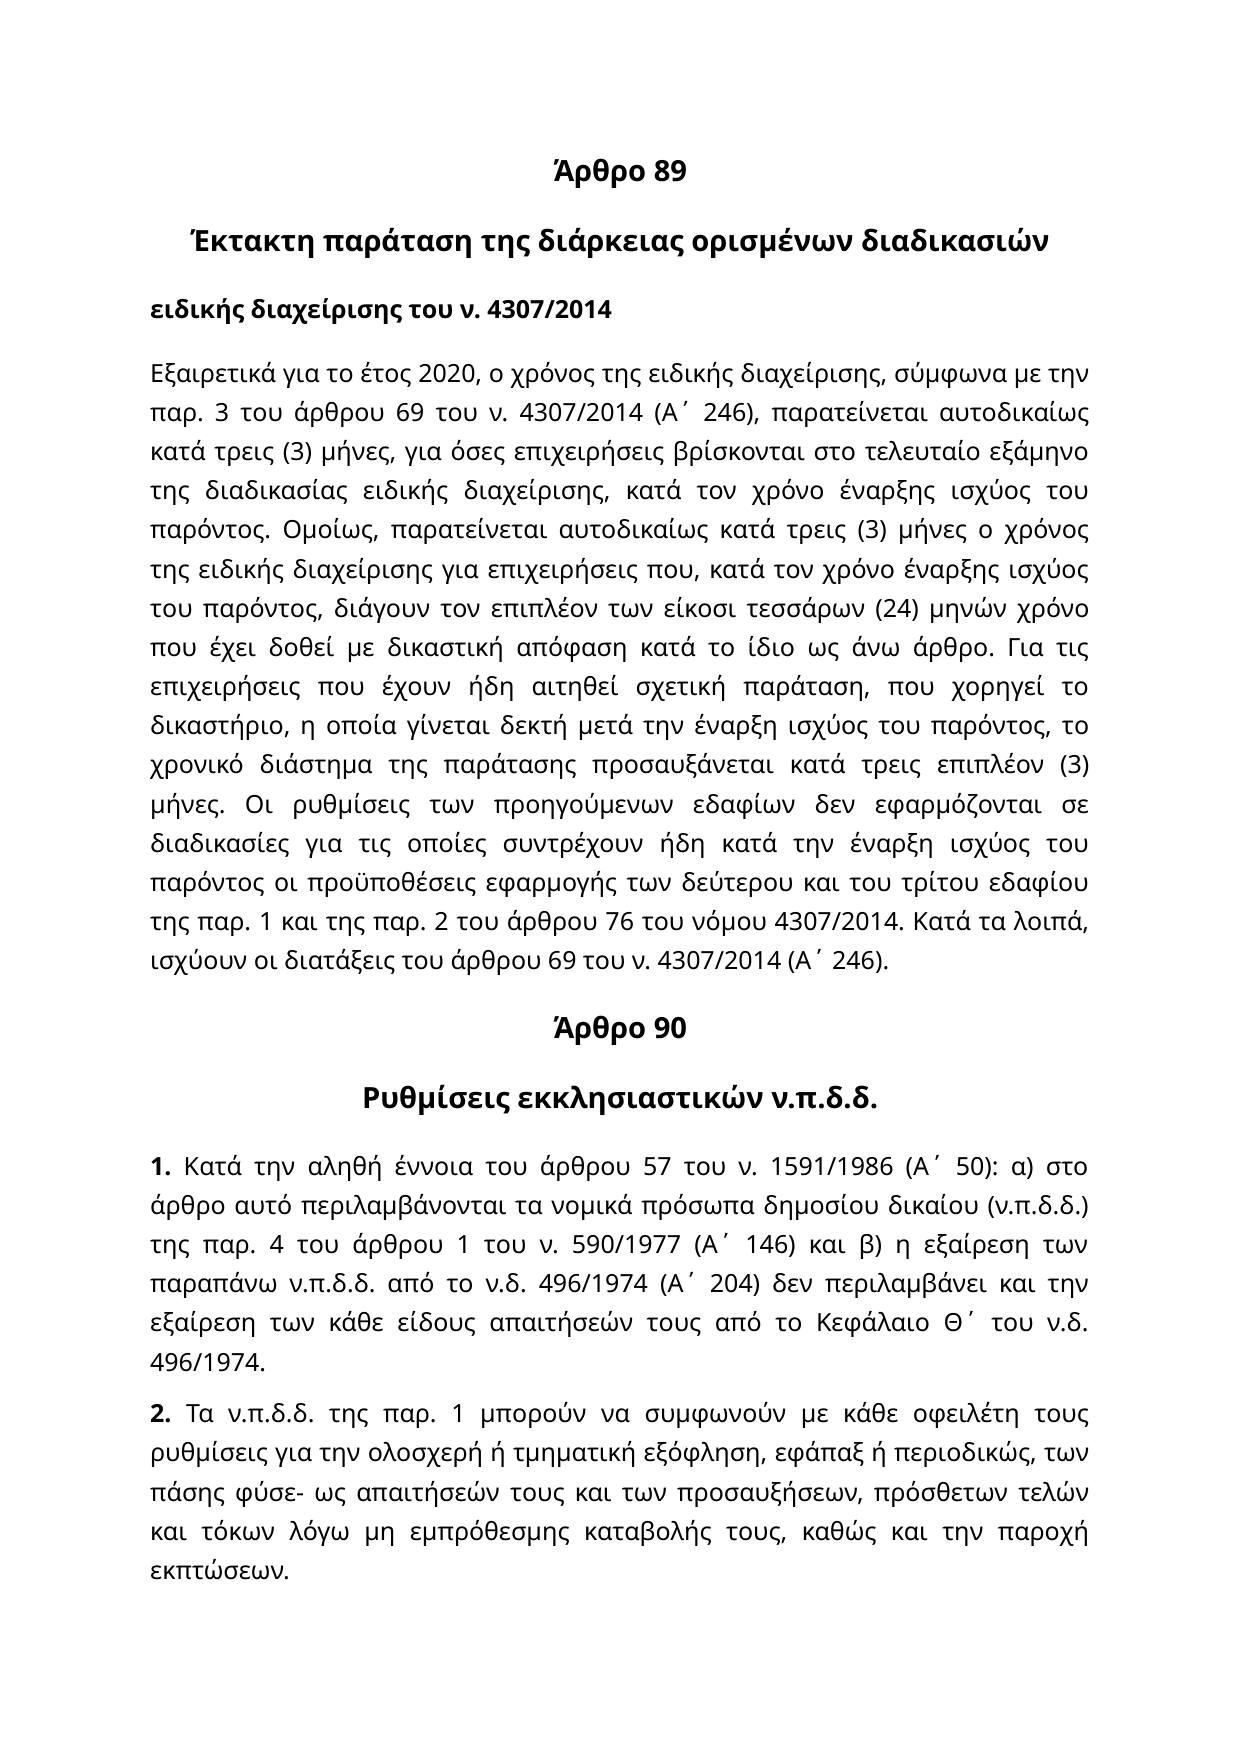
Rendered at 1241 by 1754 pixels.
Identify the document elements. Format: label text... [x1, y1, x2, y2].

subtitle Ρυθμίσεις εκκλησιαστικών ν.π.δ.δ. [150, 1078, 1090, 1117]
text 2. Τα ν.π.δ.δ. της παρ. 1 μπορούν να συμφωνούν με κάθε οφειλέτη τους ρυθμίσεις για την ολοσχερή ή τμηματική εξόφληση, εφάπαξ ή περιοδικώς, των πάσης φύσε- ως απαιτήσεών τους και των προσαυξήσεων, πρόσθετων τελών και τόκων λόγω μη εμπρόθεσμης καταβολής τους, καθώς και την παροχή εκπτώσεων. [150, 1396, 1090, 1587]
text ειδικής διαχείρισης του ν. 4307/2014 [150, 291, 1090, 325]
subtitle Άρθρο 90 [150, 1007, 1090, 1047]
subtitle Έκτακτη παράταση της διάρκειας ορισμένων διαδικασιών [150, 221, 1090, 260]
text 1. Κατά την αληθή έννοια του άρθρου 57 του ν. 1591/1986 (Α΄ 50): α) στο άρθρο αυτό περιλαμβάνονται τα νομικά πρόσωπα δημοσίου δικαίου (ν.π.δ.δ.) της παρ. 4 του άρθρου 1 του ν. 590/1977 (Α΄ 146) και β) η εξαίρεση των παραπάνω ν.π.δ.δ. από το ν.δ. 496/1974 (Α΄ 204) δεν περιλαμβάνει και την εξαίρεση των κάθε είδους απαιτήσεών τους από το Κεφάλαιο Θ΄ του ν.δ. 496/1974. [150, 1148, 1090, 1378]
text Εξαιρετικά για το έτος 2020, ο χρόνος της ειδικής διαχείρισης, σύμφωνα με την παρ. 3 του άρθρου 69 του ν. 4307/2014 (Α΄ 246), παρατείνεται αυτοδικαίως κατά τρεις (3) μήνες, για όσες επιχειρήσεις βρίσκονται στο τελευταίο εξάμηνο της διαδικασίας ειδικής διαχείρισης, κατά τον χρόνο έναρξης ισχύος του παρόντος. Ομοίως, παρατείνεται αυτοδικαίως κατά τρεις (3) μήνες ο χρόνος της ειδικής διαχείρισης για επιχειρήσεις που, κατά τον χρόνο έναρξης ισχύος του παρόντος, διάγουν τον επιπλέον των είκοσι τεσσάρων (24) μηνών χρόνο που έχει δοθεί με δικαστική απόφαση κατά το ίδιο ως άνω άρθρο. Για τις επιχειρήσεις που έχουν ήδη αιτηθεί σχετική παράταση, που χορηγεί το δικαστήριο, η οποία γίνεται δεκτή μετά την έναρξη ισχύος του παρόντος, το χρονικό διάστημα της παράτασης προσαυξάνεται κατά τρεις επιπλέον (3) μήνες. Οι ρυθμίσεις των προηγούμενων εδαφίων δεν εφαρμόζονται σε διαδικασίες για τις οποίες συντρέχουν ήδη κατά την έναρξη ισχύος του παρόντος οι προϋποθέσεις εφαρμογής των δεύτερου και του τρίτου εδαφίου της παρ. 1 και της παρ. 2 του άρθρου 76 του νόμου 4307/2014. Κατά τα λοιπά, ισχύουν οι διατάξεις του άρθρου 69 του ν. 4307/2014 (Α΄ 246). [150, 355, 1090, 977]
subtitle Άρθρο 89 [150, 150, 1090, 190]
